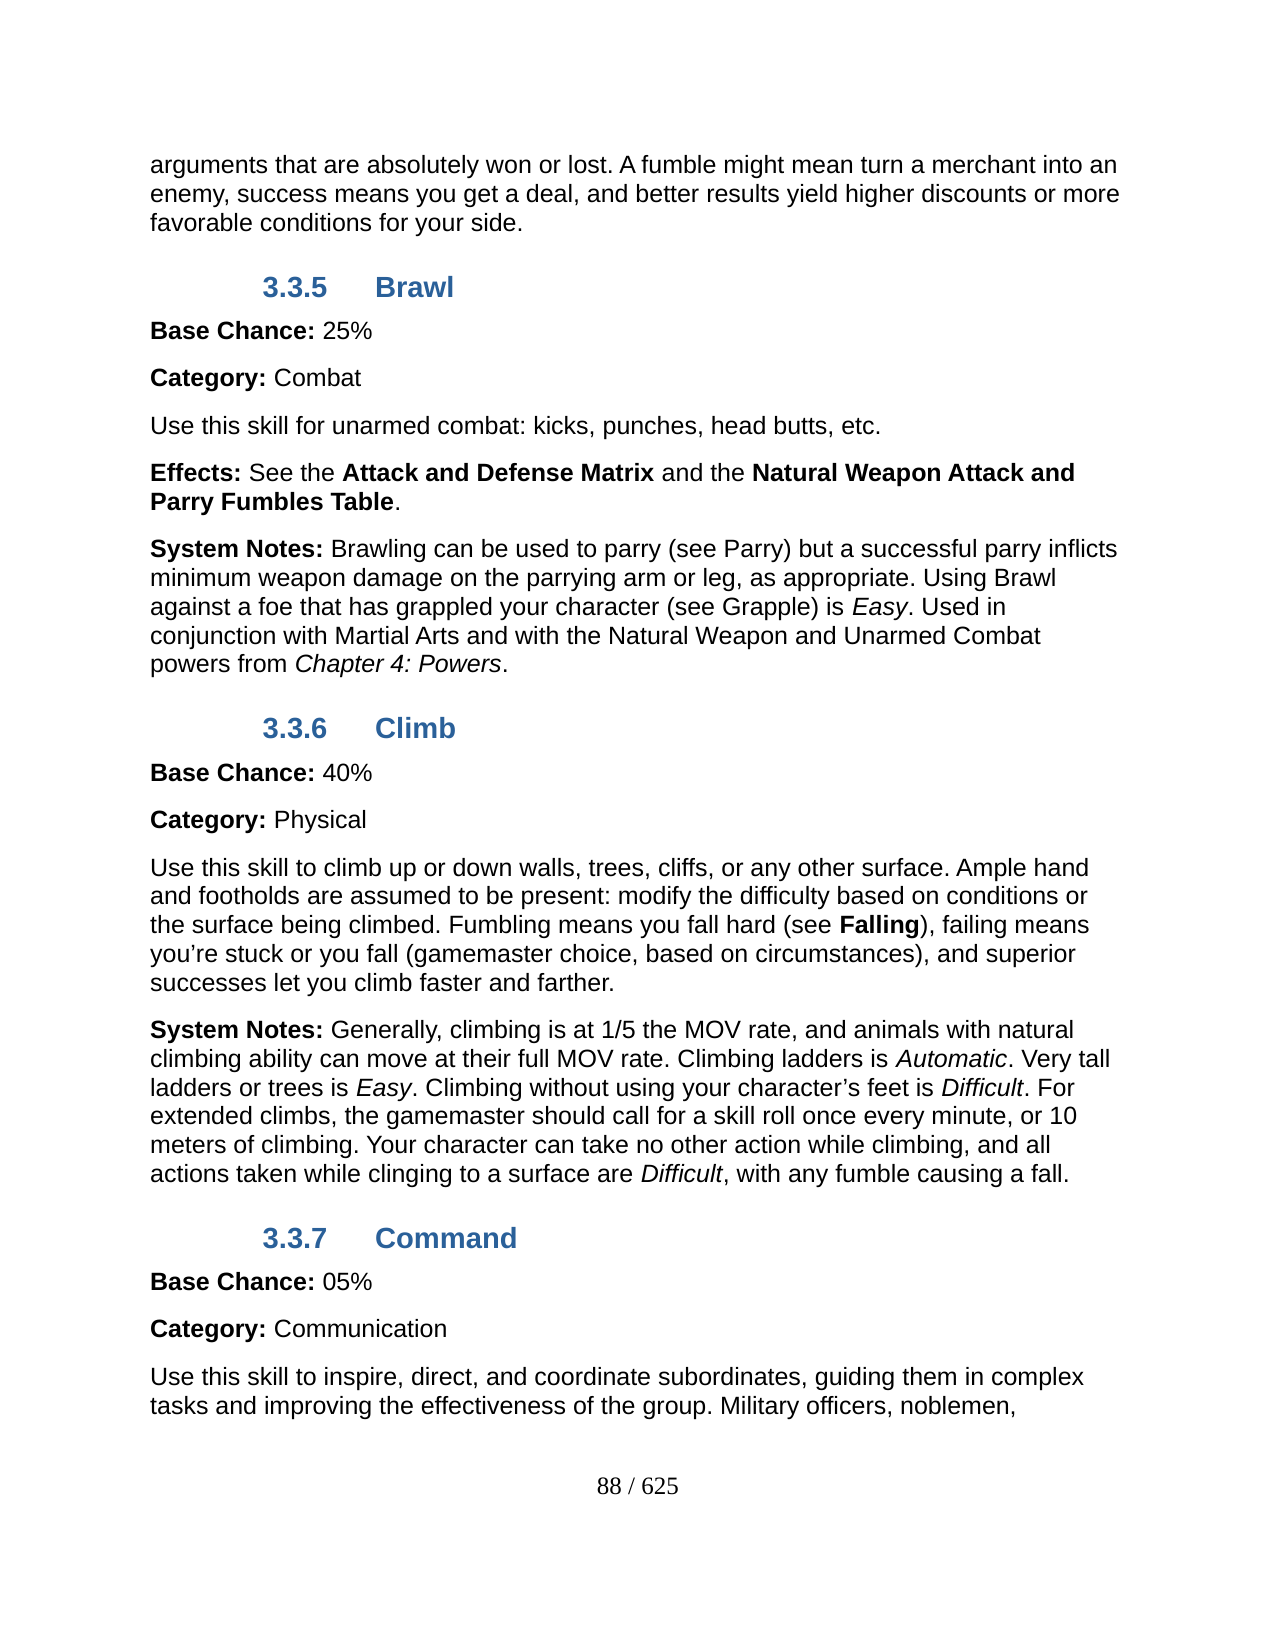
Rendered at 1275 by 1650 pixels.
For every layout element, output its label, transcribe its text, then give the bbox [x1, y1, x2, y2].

text Category: Physical [150, 805, 1125, 834]
text Base Chance: 40% [150, 757, 1125, 786]
text Category: Communication [150, 1314, 1125, 1343]
text Base Chance: 05% [150, 1267, 1125, 1296]
text Effects: See the Attack and Defense Matrix and the Natural Weapon Attack and Parry Fumbles Table. [150, 458, 1125, 516]
subtitle Command [262, 1221, 1125, 1254]
text Base Chance: 25% [150, 316, 1125, 344]
subtitle Brawl [262, 269, 1125, 303]
subtitle Climb [262, 711, 1125, 745]
text arguments that are absolutely won or lost. A fumble might mean turn a merchant into an enemy, success means you get a deal, and better results yield higher discounts or more favorable conditions for your side. [150, 150, 1125, 236]
text Use this skill to inspire, direct, and coordinate subordinates, guiding them in complex tasks and improving the effectiveness of the group. Military officers, noblemen, [150, 1362, 1125, 1419]
text System Notes: Generally, climbing is at 1/5 the MOV rate, and animals with natural climbing ability can move at their full MOV rate. Climbing ladders is Automatic. Very tall ladders or trees is Easy. Climbing without using your character’s feet is Difficult. For extended climbs, the gamemaster should call for a skill roll once every minute, or 10 meters of climbing. Your character can take no other action while climbing, and all actions taken while clinging to a surface are Difficult, with any fumble causing a fall. [150, 1015, 1125, 1187]
text Category: Combat [150, 363, 1125, 392]
text System Notes: Brawling can be used to parry (see Parry) but a successful parry inflicts minimum weapon damage on the parrying arm or leg, as appropriate. Using Brawl against a foe that has grappled your character (see Grapple) is Easy. Used in conjunction with Martial Arts and with the Natural Weapon and Unarmed Combat powers from Chapter 4: Powers. [150, 534, 1125, 678]
text Use this skill for unarmed combat: kicks, punches, head butts, etc. [150, 411, 1125, 439]
text Use this skill to climb up or down walls, trees, cliffs, or any other surface. Ample hand and footholds are assumed to be present: modify the difficulty based on conditions or the surface being climbed. Fumbling means you fall hard (see Falling), failing means you’re stuck or you fall (gamemaster choice, based on circumstances), and superior successes let you climb faster and farther. [150, 852, 1125, 996]
